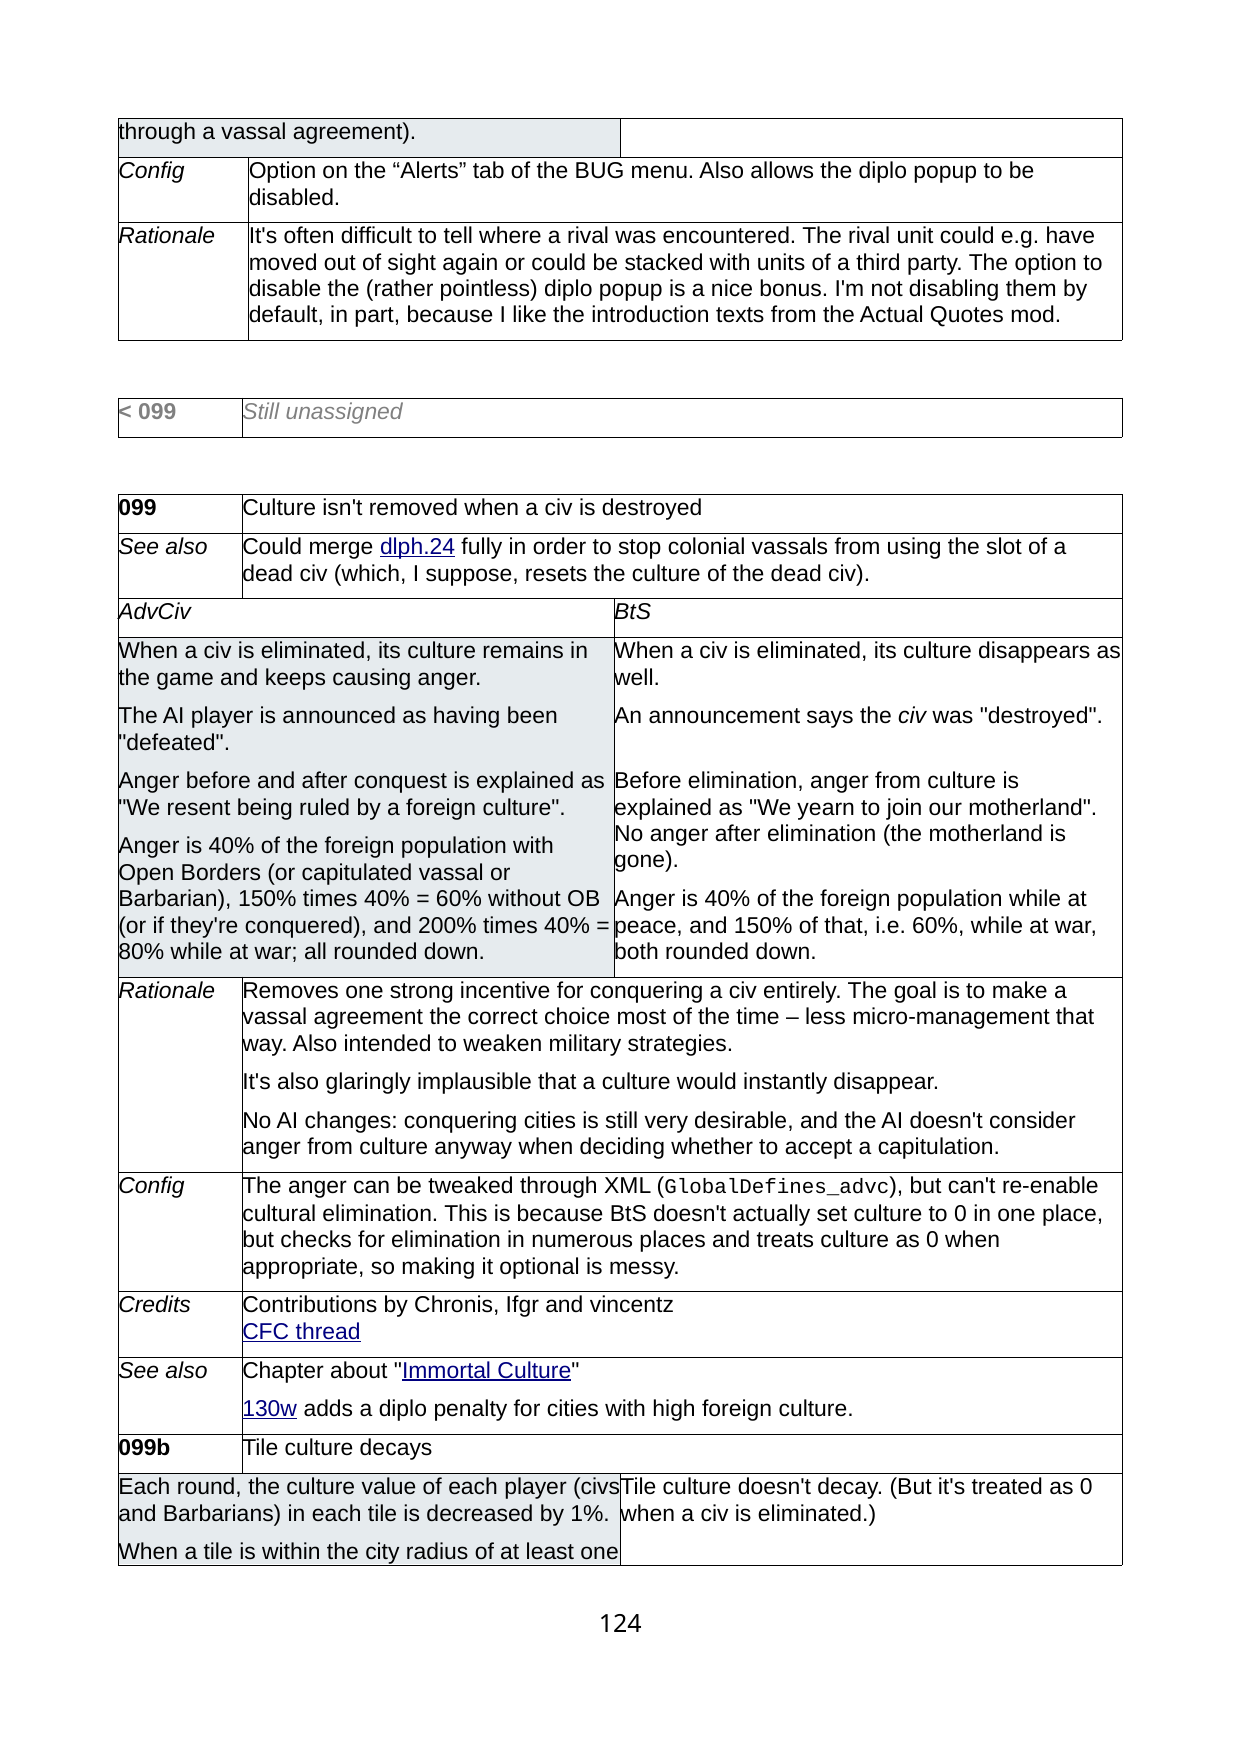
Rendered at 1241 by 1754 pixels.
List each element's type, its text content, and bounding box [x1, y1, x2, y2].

table_cell It's often difficult to tell where a rival was encountered. The rival unit could e.g. have moved out of sight again or could be stacked with units of a third party. The option to disable the (rather pointless) diplo popup is a nice bonus. I'm not disabling them by default, in part, because I like the introduction texts from the Actual Quotes mod. [249, 223, 1122, 340]
table_header 099 [119, 495, 242, 533]
table_cell through a vassal agreement). [119, 119, 620, 157]
table_cell Removes one strong incentive for conquering a civ entirely. The goal is to make a vassal agreement the correct choice most of the time – less micro-management that way. Also intended to weaken military strategies. It's also glaringly implausible that a culture would instantly disappear. No AI changes: conquering cities is still very desirable, and the AI doesn't consider anger from culture anyway when deciding whether to accept a capitulation. [243, 978, 1122, 1172]
table_cell Config [119, 1173, 242, 1291]
table_cell Tile culture doesn't decay. (But it's treated as 0 when a civ is eliminated.) [621, 1474, 1122, 1564]
table_cell AdvCiv [119, 599, 614, 637]
table_cell Config [119, 158, 248, 222]
table_cell Tile culture decays [243, 1435, 1122, 1473]
table_header < 099 [119, 399, 242, 437]
table_cell See also [119, 1358, 242, 1434]
table_cell Could merge dlph.24 fully in order to stop colonial vassals from using the slot of a dead civ (which, I suppose, resets the culture of the dead civ). [243, 534, 1122, 598]
table_cell Chapter about "Immortal Culture" 130w adds a diplo penalty for cities with high foreign culture. [243, 1358, 1122, 1434]
table_cell Each round, the culture value of each player (civs and Barbarians) in each tile is decreased by 1%. When a tile is within the city radius of at least one [119, 1474, 620, 1564]
table_cell Contributions by Chronis, Ifgr and vincentz CFC thread [243, 1292, 1122, 1357]
table_cell The anger can be tweaked through XML (GlobalDefines_advc), but can't re-enable cultural elimination. This is because BtS doesn't actually set culture to 0 in one place, but checks for elimination in numerous places and treats culture as 0 when appropriate, so making it optional is messy. [243, 1173, 1122, 1291]
table_header Culture isn't removed when a civ is destroyed [243, 495, 1122, 533]
table_cell When a civ is eliminated, its culture remains in the game and keeps causing anger. The AI player is announced as having been "defeated". Anger before and after conquest is explained as "We resent being ruled by a foreign culture". Anger is 40% of the foreign population with Open Borders (or capitulated vassal or Barbarian), 150% times 40% = 60% without OB (or if they're conquered), and 200% times 40% = 80% while at war; all rounded down. [119, 638, 614, 977]
table_header Still unassigned [243, 399, 1122, 437]
table_cell Option on the “Alerts” tab of the BUG menu. Also allows the diplo popup to be disabled. [249, 158, 1122, 222]
table_cell BtS [615, 599, 1122, 637]
table_cell [621, 119, 1122, 157]
table_cell See also [119, 534, 242, 598]
table_cell Credits [119, 1292, 242, 1357]
table_cell When a civ is eliminated, its culture disappears as well. An announcement says the civ was "destroyed". Before elimination, anger from culture is explained as "We yearn to join our motherland". No anger after elimination (the motherland is gone). Anger is 40% of the foreign population while at peace, and 150% of that, i.e. 60%, while at war, both rounded down. [615, 638, 1122, 977]
table_cell 099b [119, 1435, 242, 1473]
table_cell Rationale [119, 978, 242, 1172]
table_cell Rationale [119, 223, 248, 340]
